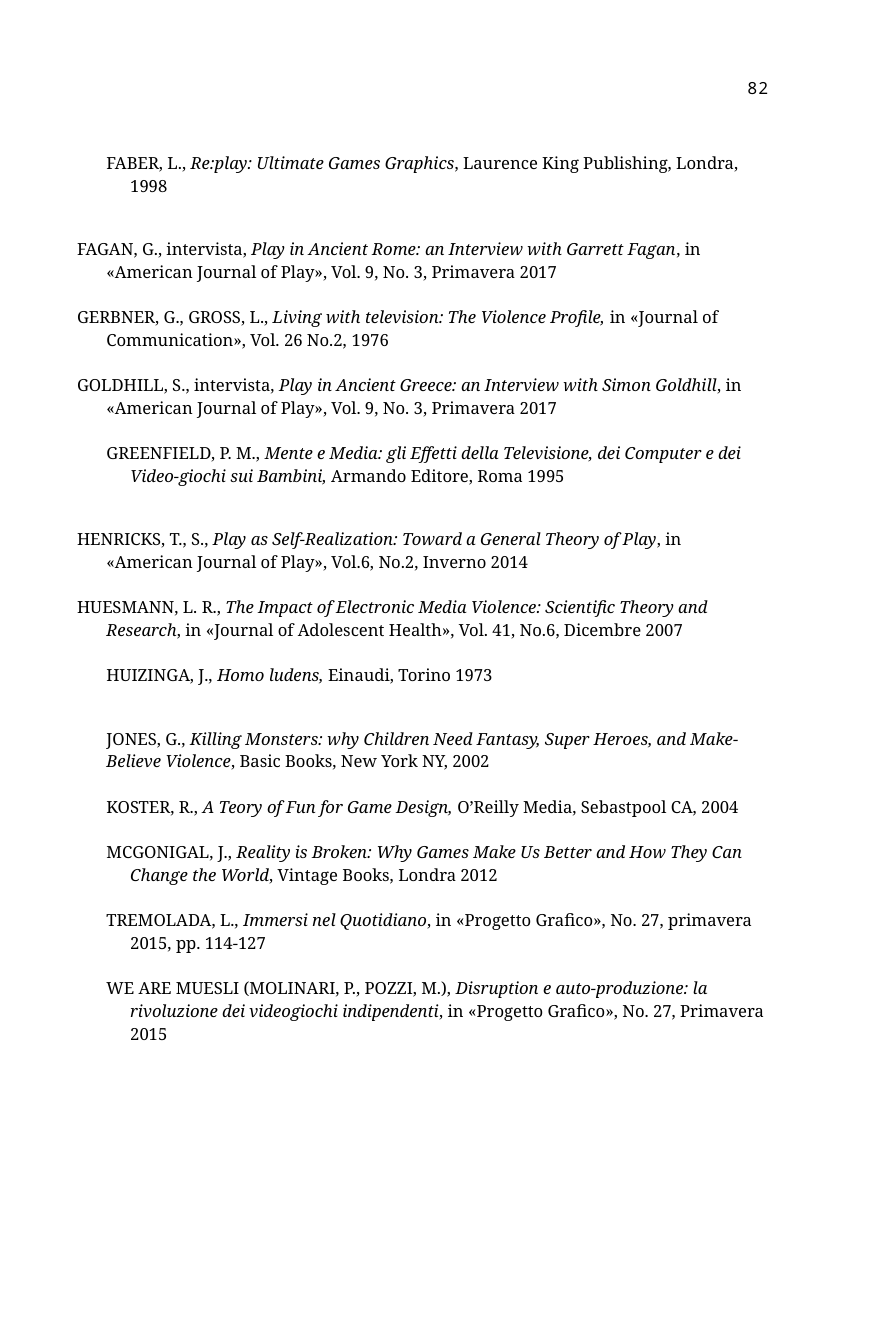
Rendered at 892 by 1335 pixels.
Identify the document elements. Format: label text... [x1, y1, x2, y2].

text KOSTER, R., A Teory of Fun for Game Design, O’Reilly Media, Sebastpool CA, 2004 [106, 795, 768, 818]
text HENRICKS, T., S., Play as Self-Realization: Toward a General Theory of Play, in «American Journal of Play», Vol.6, No.2, Inverno 2014 [77, 528, 768, 573]
text HUIZINGA, J., Homo ludens, Einaudi, Torino 1973 [106, 664, 768, 687]
text FABER, L., Re:play: Ultimate Games Graphics, Laurence King Publishing, Londra, 1998 [106, 152, 768, 197]
text TREMOLADA, L., Immersi nel Quotidiano, in «Progetto Grafico», No. 27, primavera 2015, pp. 114-127 [106, 909, 768, 954]
text HUESMANN, L. R., The Impact of Electronic Media Violence: Scientific Theory and Research, in «Journal of Adolescent Health», Vol. 41, No.6, Dicembre 2007 [77, 596, 768, 641]
text MCGONIGAL, J., Reality is Broken: Why Games Make Us Better and How They Can Change the World, Vintage Books, Londra 2012 [106, 841, 768, 886]
text GREENFIELD, P. M., Mente e Media: gli Effetti della Televisione, dei Computer e dei Video-giochi sui Bambini, Armando Editore, Roma 1995 [106, 442, 768, 487]
text JONES, G., Killing Monsters: why Children Need Fantasy, Super Heroes, and Make-Believe Violence, Basic Books, New York NY, 2002 [106, 727, 768, 772]
text FAGAN, G., intervista, Play in Ancient Rome: an Interview with Garrett Fagan, in «American Journal of Play», Vol. 9, No. 3, Primavera 2017 [77, 237, 768, 283]
text WE ARE MUESLI (MOLINARI, P., POZZI, M.), Disruption e auto-produzione: la rivoluzione dei videogiochi indipendenti, in «Progetto Grafico», No. 27, Primavera 2015 [106, 977, 768, 1045]
text GERBNER, G., GROSS, L., Living with television: The Violence Profile, in «Journal of Communication», Vol. 26 No.2, 1976 [77, 306, 768, 351]
text GOLDHILL, S., intervista, Play in Ancient Greece: an Interview with Simon Goldhill, in «American Journal of Play», Vol. 9, No. 3, Primavera 2017 [77, 374, 768, 419]
